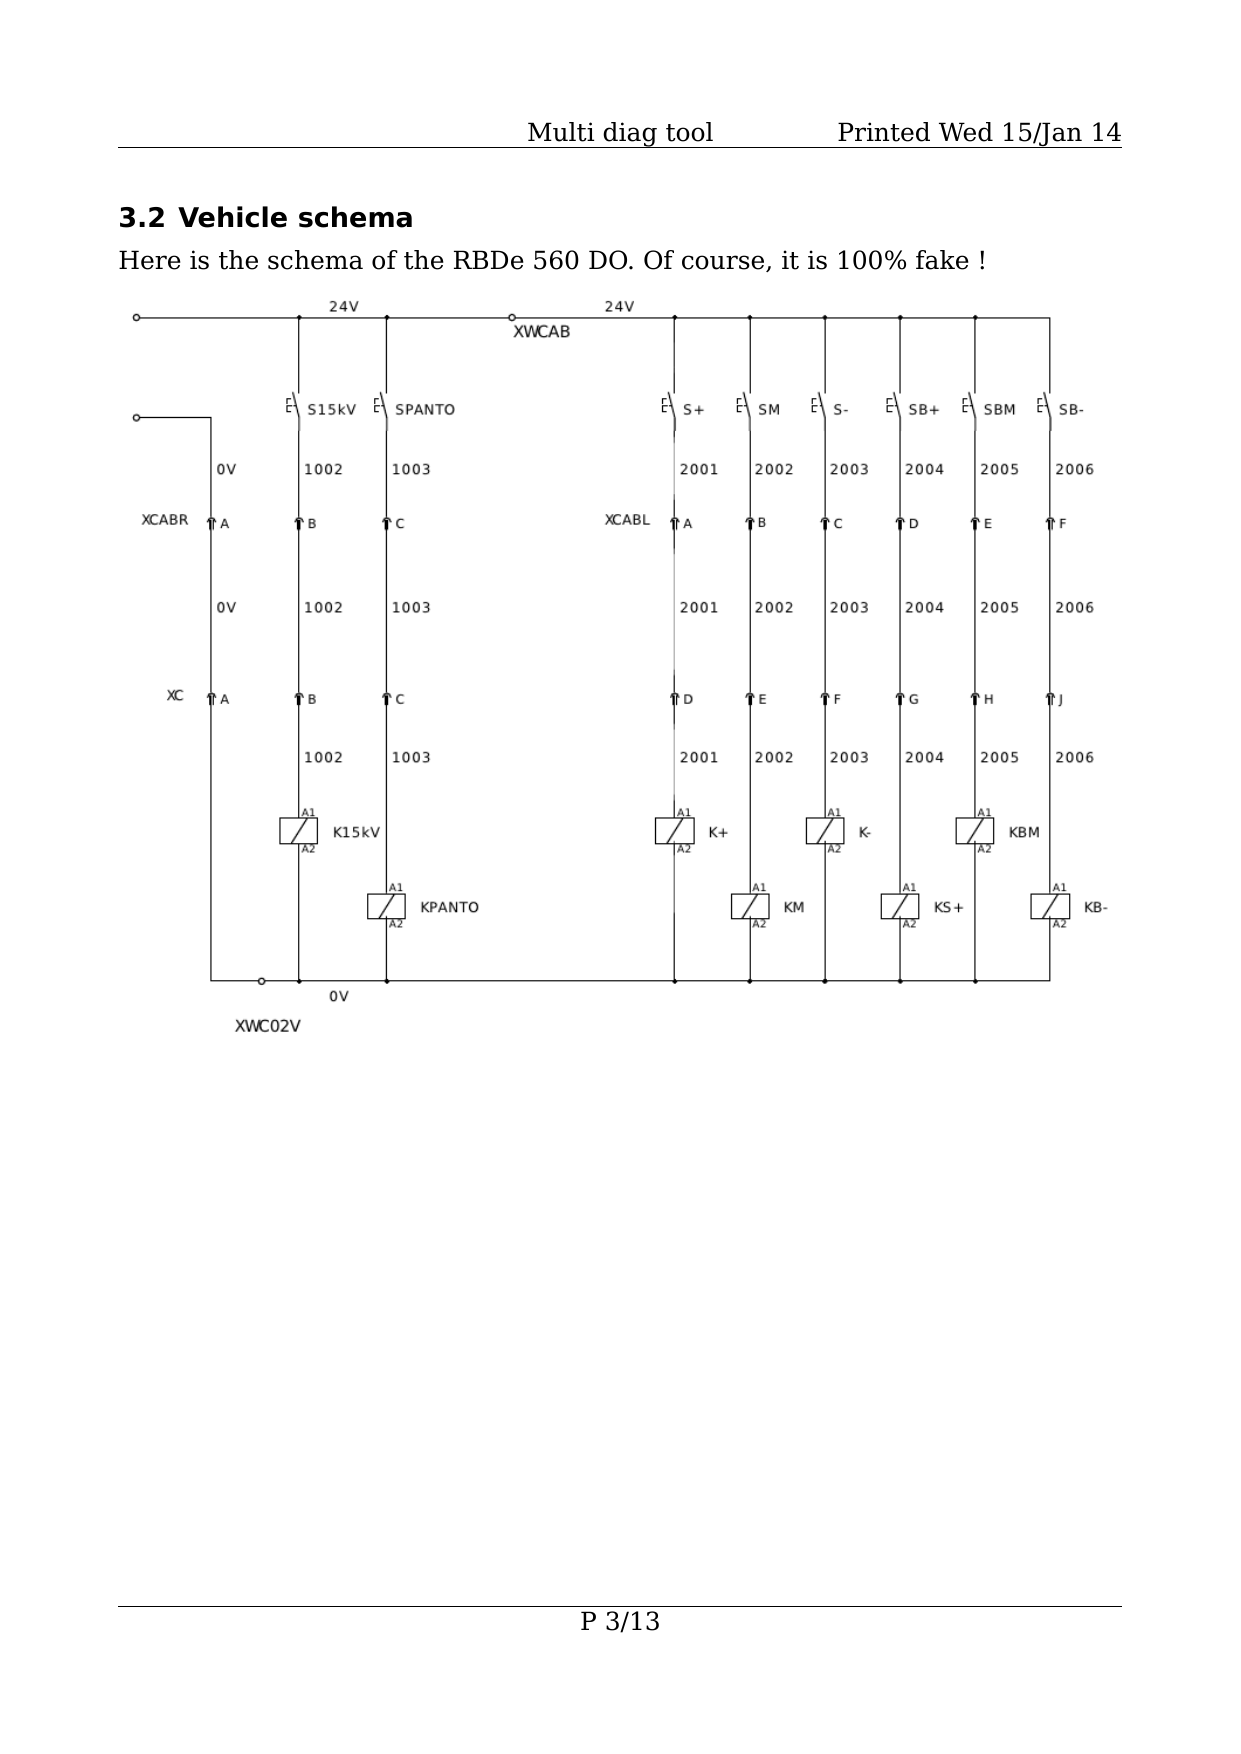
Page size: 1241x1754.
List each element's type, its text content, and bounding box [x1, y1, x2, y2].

subtitle Vehicle schema [118, 202, 1122, 234]
text Here is the schema of the RBDe 560 DO. Of course, it is 100% fake ! [118, 246, 1122, 276]
picture [118, 288, 1123, 1047]
